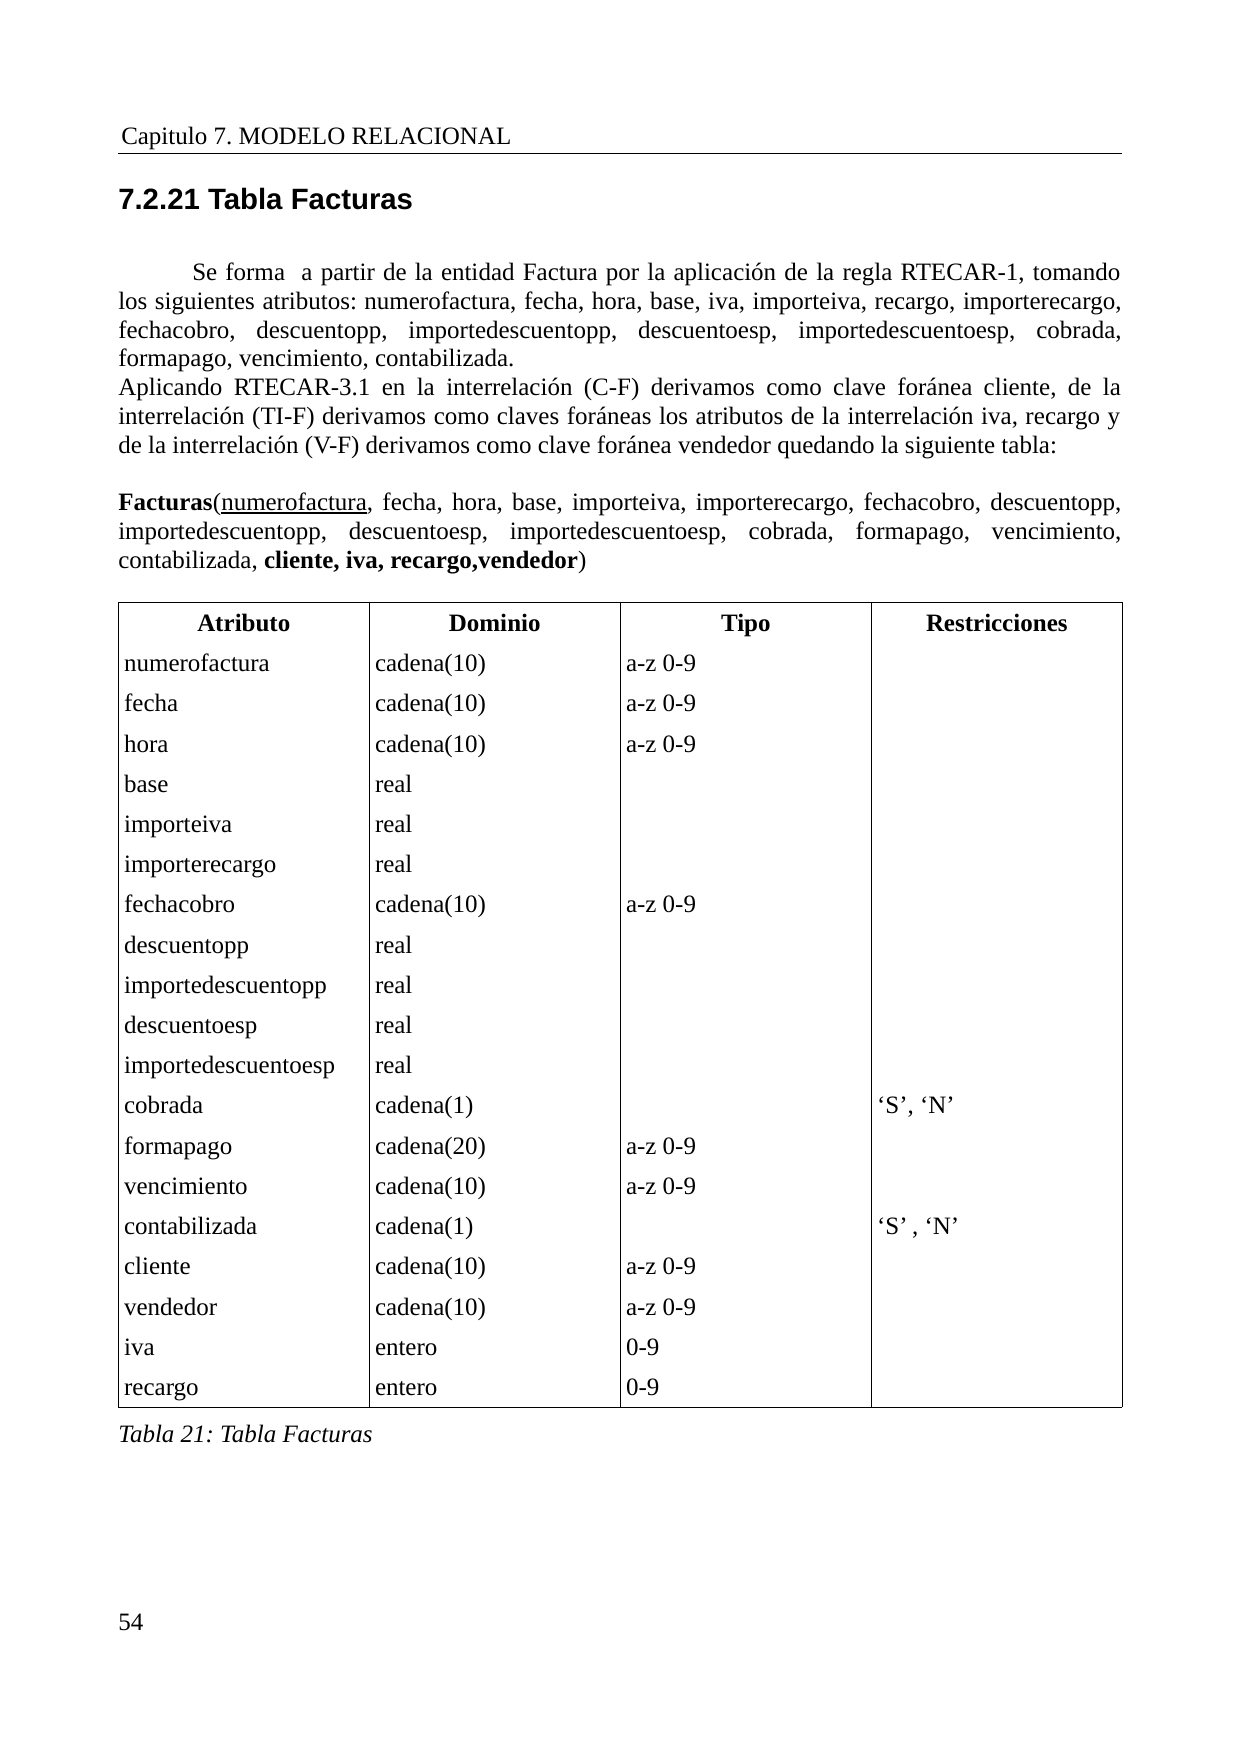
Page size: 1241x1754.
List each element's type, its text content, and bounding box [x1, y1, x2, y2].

table_cell [872, 924, 1122, 964]
table_header Atributo [119, 603, 369, 643]
table_cell cadena(10) [370, 1246, 620, 1286]
table_cell [621, 844, 871, 884]
table_cell a-z 0-9 [621, 1246, 871, 1286]
table_cell [872, 1005, 1122, 1045]
table_cell real [370, 844, 620, 884]
table_cell vencimiento [119, 1165, 369, 1206]
table_cell [621, 1206, 871, 1246]
table_cell a-z 0-9 [621, 723, 871, 763]
table_cell a-z 0-9 [621, 1125, 871, 1165]
table_cell [621, 763, 871, 803]
table_cell cadena(10) [370, 683, 620, 723]
table_cell contabilizada [119, 1206, 369, 1246]
text Facturas(numerofactura, fecha, hora, base, importeiva, importerecargo, fechacobro, descuentopp, importedescuentopp, descuentoesp, importedescuentoesp, cobrada, formapago, vencimiento, contabilizada, cliente, iva, recargo,vendedor) [118, 487, 1122, 573]
table_cell cadena(10) [370, 1286, 620, 1326]
table_cell [872, 844, 1122, 884]
table_cell entero [370, 1366, 620, 1407]
table_cell real [370, 763, 620, 803]
table_cell cadena(10) [370, 1165, 620, 1206]
table_cell [621, 804, 871, 844]
table_cell cadena(1) [370, 1206, 620, 1246]
table_cell cadena(10) [370, 884, 620, 924]
table_cell [872, 1045, 1122, 1085]
table_cell [621, 1045, 871, 1085]
text Aplicando RTECAR-3.1 en la interrelación (C-F) derivamos como clave foránea cliente, de la interrelación (TI-F) derivamos como claves foráneas los atributos de la interrelación iva, recargo y de la interrelación (V-F) derivamos como clave foránea vendedor quedando la siguiente tabla: [118, 372, 1122, 458]
table_cell [872, 1125, 1122, 1165]
table_cell real [370, 964, 620, 1004]
table_cell [872, 683, 1122, 723]
table_cell [872, 804, 1122, 844]
table_cell a-z 0-9 [621, 683, 871, 723]
table_cell fecha [119, 683, 369, 723]
table_cell a-z 0-9 [621, 884, 871, 924]
table_header Dominio [370, 603, 620, 643]
table_cell [621, 1085, 871, 1125]
table_cell [872, 1326, 1122, 1366]
table_cell formapago [119, 1125, 369, 1165]
table_cell [872, 964, 1122, 1004]
table_cell real [370, 1005, 620, 1045]
table_header Tipo [621, 603, 871, 643]
table_cell 0-9 [621, 1366, 871, 1407]
table_cell real [370, 1045, 620, 1085]
table_cell [872, 1246, 1122, 1286]
text Se forma a partir de la entidad Factura por la aplicación de la regla RTECAR-1, tomando los siguientes atributos: numerofactura, fecha, hora, base, iva, importeiva, recargo, importerecargo, fechacobro, descuentopp, importedescuentopp, descuentoesp, importedescuentoesp, cobrada, formapago, vencimiento, contabilizada. [118, 257, 1122, 372]
table_cell importedescuentopp [119, 964, 369, 1004]
table_cell [872, 1366, 1122, 1407]
table_cell cadena(1) [370, 1085, 620, 1125]
table_cell cliente [119, 1246, 369, 1286]
table_cell recargo [119, 1366, 369, 1407]
table_cell ‘S’, ‘N’ [872, 1085, 1122, 1125]
table_cell [872, 723, 1122, 763]
table_cell a-z 0-9 [621, 643, 871, 683]
table_cell a-z 0-9 [621, 1165, 871, 1206]
table_cell [621, 924, 871, 964]
table_cell [872, 763, 1122, 803]
table_cell 0-9 [621, 1326, 871, 1366]
table_cell entero [370, 1326, 620, 1366]
table_cell vendedor [119, 1286, 369, 1326]
table_cell hora [119, 723, 369, 763]
table_cell [872, 643, 1122, 683]
table_cell [621, 1005, 871, 1045]
table_cell cobrada [119, 1085, 369, 1125]
table_cell importeiva [119, 804, 369, 844]
table_cell base [119, 763, 369, 803]
table_cell real [370, 924, 620, 964]
table_header Restricciones [872, 603, 1122, 643]
table_cell descuentoesp [119, 1005, 369, 1045]
table_cell descuentopp [119, 924, 369, 964]
table_cell real [370, 804, 620, 844]
table_cell iva [119, 1326, 369, 1366]
table_cell cadena(10) [370, 643, 620, 683]
table_cell cadena(10) [370, 723, 620, 763]
table_cell fechacobro [119, 884, 369, 924]
table_cell importedescuentoesp [119, 1045, 369, 1085]
table_cell [621, 964, 871, 1004]
subtitle 7.2.21 Tabla Facturas [118, 182, 1122, 216]
table_cell a-z 0-9 [621, 1286, 871, 1326]
table_cell ‘S’ , ‘N’ [872, 1206, 1122, 1246]
table_cell numerofactura [119, 643, 369, 683]
table_cell importerecargo [119, 844, 369, 884]
table_cell [872, 884, 1122, 924]
table_cell [872, 1286, 1122, 1326]
table_cell [872, 1165, 1122, 1206]
table_cell cadena(20) [370, 1125, 620, 1165]
text Tabla 21: Tabla Facturas [118, 1419, 1122, 1448]
